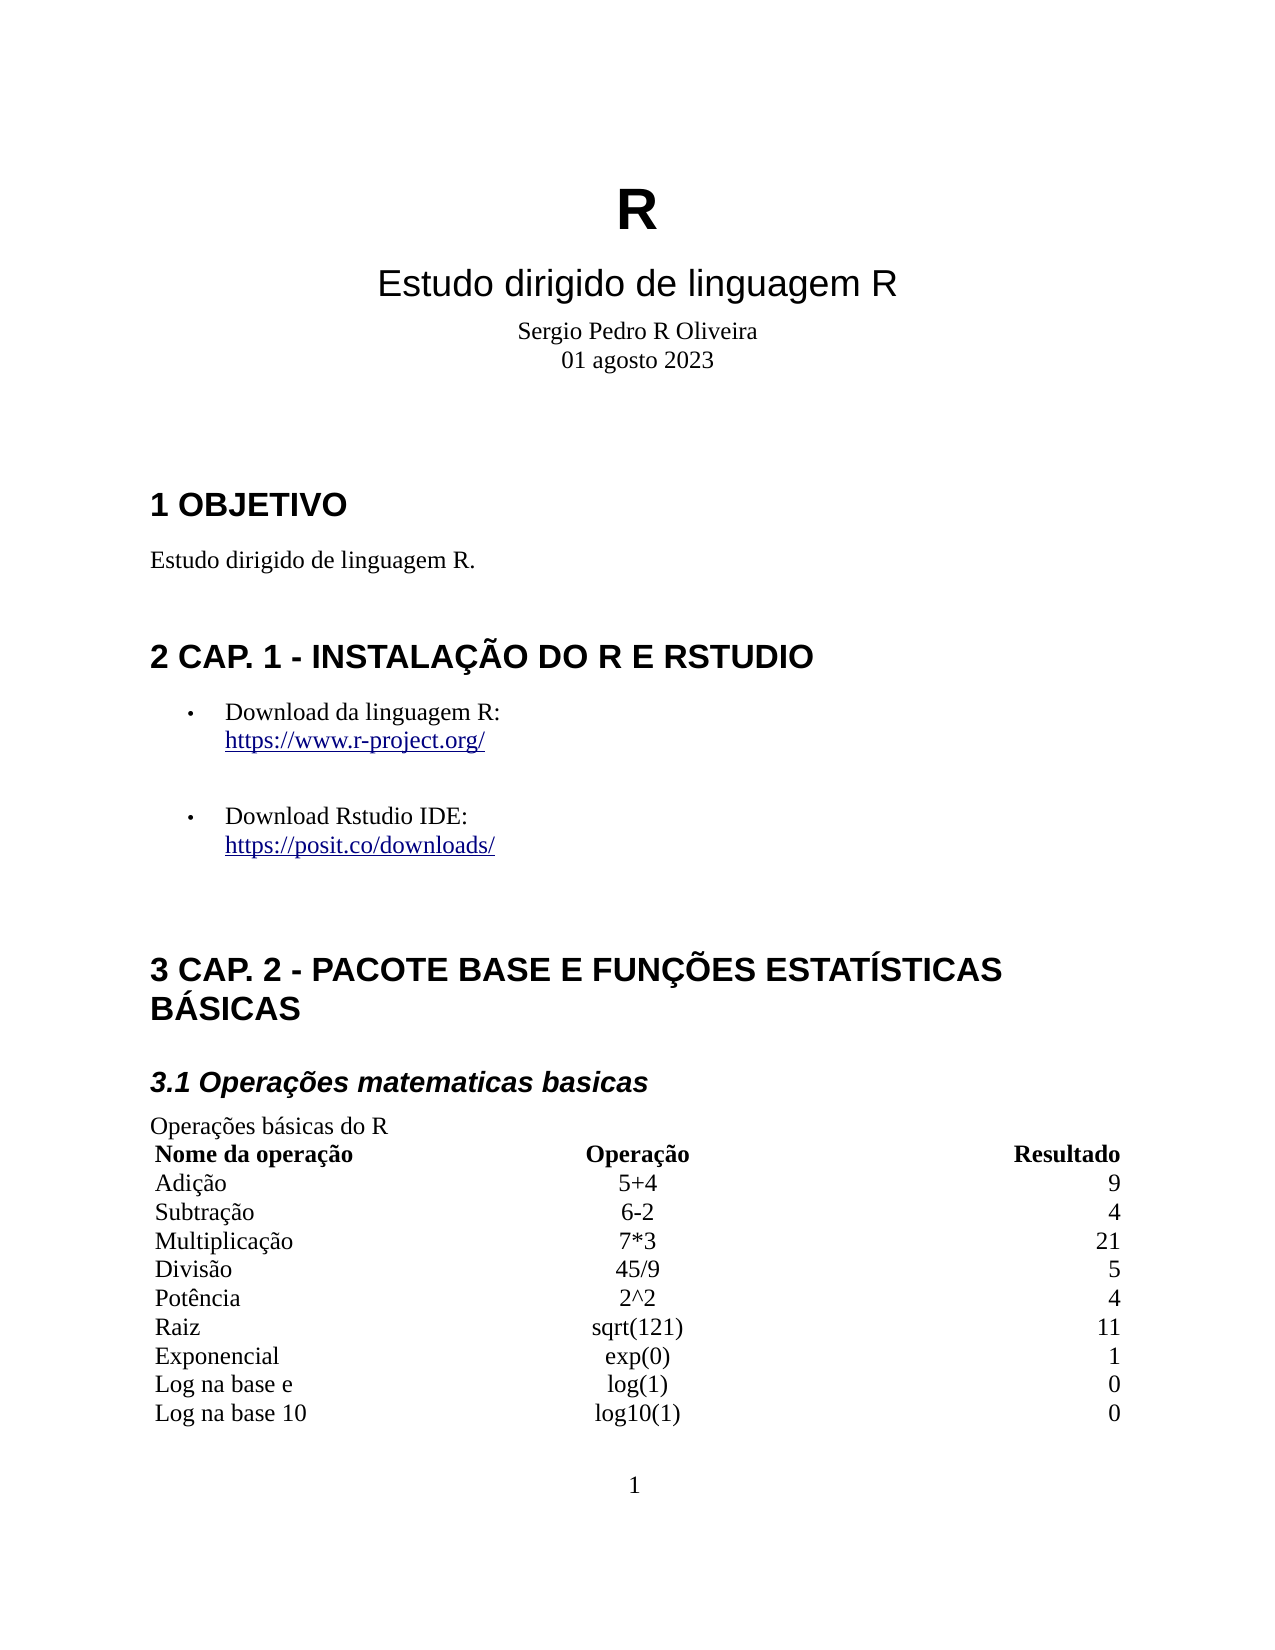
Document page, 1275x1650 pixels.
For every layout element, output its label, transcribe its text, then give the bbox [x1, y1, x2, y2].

table_cell 2^2 [475, 1283, 800, 1312]
text Sergio Pedro R Oliveira [150, 316, 1125, 345]
table_cell Multiplicação [150, 1226, 475, 1254]
title R [150, 175, 1125, 242]
table_cell 9 [800, 1168, 1125, 1197]
text Operações básicas do R [150, 1111, 1125, 1139]
table_cell 0 [800, 1370, 1125, 1398]
table_cell Raiz [150, 1312, 475, 1341]
table_cell exp(0) [475, 1341, 800, 1369]
table_cell 0 [800, 1398, 1125, 1427]
table_cell 7*3 [475, 1226, 800, 1254]
table_header Nome da operação [150, 1140, 475, 1168]
table_cell 11 [800, 1312, 1125, 1341]
subtitle Estudo dirigido de linguagem R [150, 261, 1125, 304]
table_cell 1 [800, 1341, 1125, 1369]
table_header Operação [475, 1140, 800, 1168]
table_cell 21 [800, 1226, 1125, 1254]
table_cell log10(1) [475, 1398, 800, 1427]
table_cell 5+4 [475, 1168, 800, 1197]
table_cell Log na base e [150, 1370, 475, 1398]
list Download da linguagem R: https://www.r-project.org/ [187, 697, 1125, 783]
table_cell Subtração [150, 1197, 475, 1226]
table_cell Potência [150, 1283, 475, 1312]
table_cell 45/9 [475, 1255, 800, 1283]
table_cell 4 [800, 1283, 1125, 1312]
text Estudo dirigido de linguagem R. [150, 545, 1125, 603]
table_cell 5 [800, 1255, 1125, 1283]
list Download Rstudio IDE: https://posit.co/downloads/ [187, 801, 1125, 887]
table_cell sqrt(121) [475, 1312, 800, 1341]
table_cell Log na base 10 [150, 1398, 475, 1427]
table_cell 4 [800, 1197, 1125, 1226]
subtitle 3.1 Operações matematicas basicas [150, 1065, 1125, 1098]
subtitle 1 OBJETIVO [150, 485, 1125, 524]
table_cell Exponencial [150, 1341, 475, 1369]
table_header Resultado [800, 1140, 1125, 1168]
subtitle 3 CAP. 2 - PACOTE BASE E FUNÇÕES ESTATÍSTICAS BÁSICAS [150, 950, 1125, 1027]
table_cell log(1) [475, 1370, 800, 1398]
table_cell 6-2 [475, 1197, 800, 1226]
table_cell Adição [150, 1168, 475, 1197]
subtitle 2 CAP. 1 - INSTALAÇÃO DO R E RSTUDIO [150, 637, 1125, 675]
table_cell Divisão [150, 1255, 475, 1283]
text 01 agosto 2023 [150, 345, 1125, 374]
